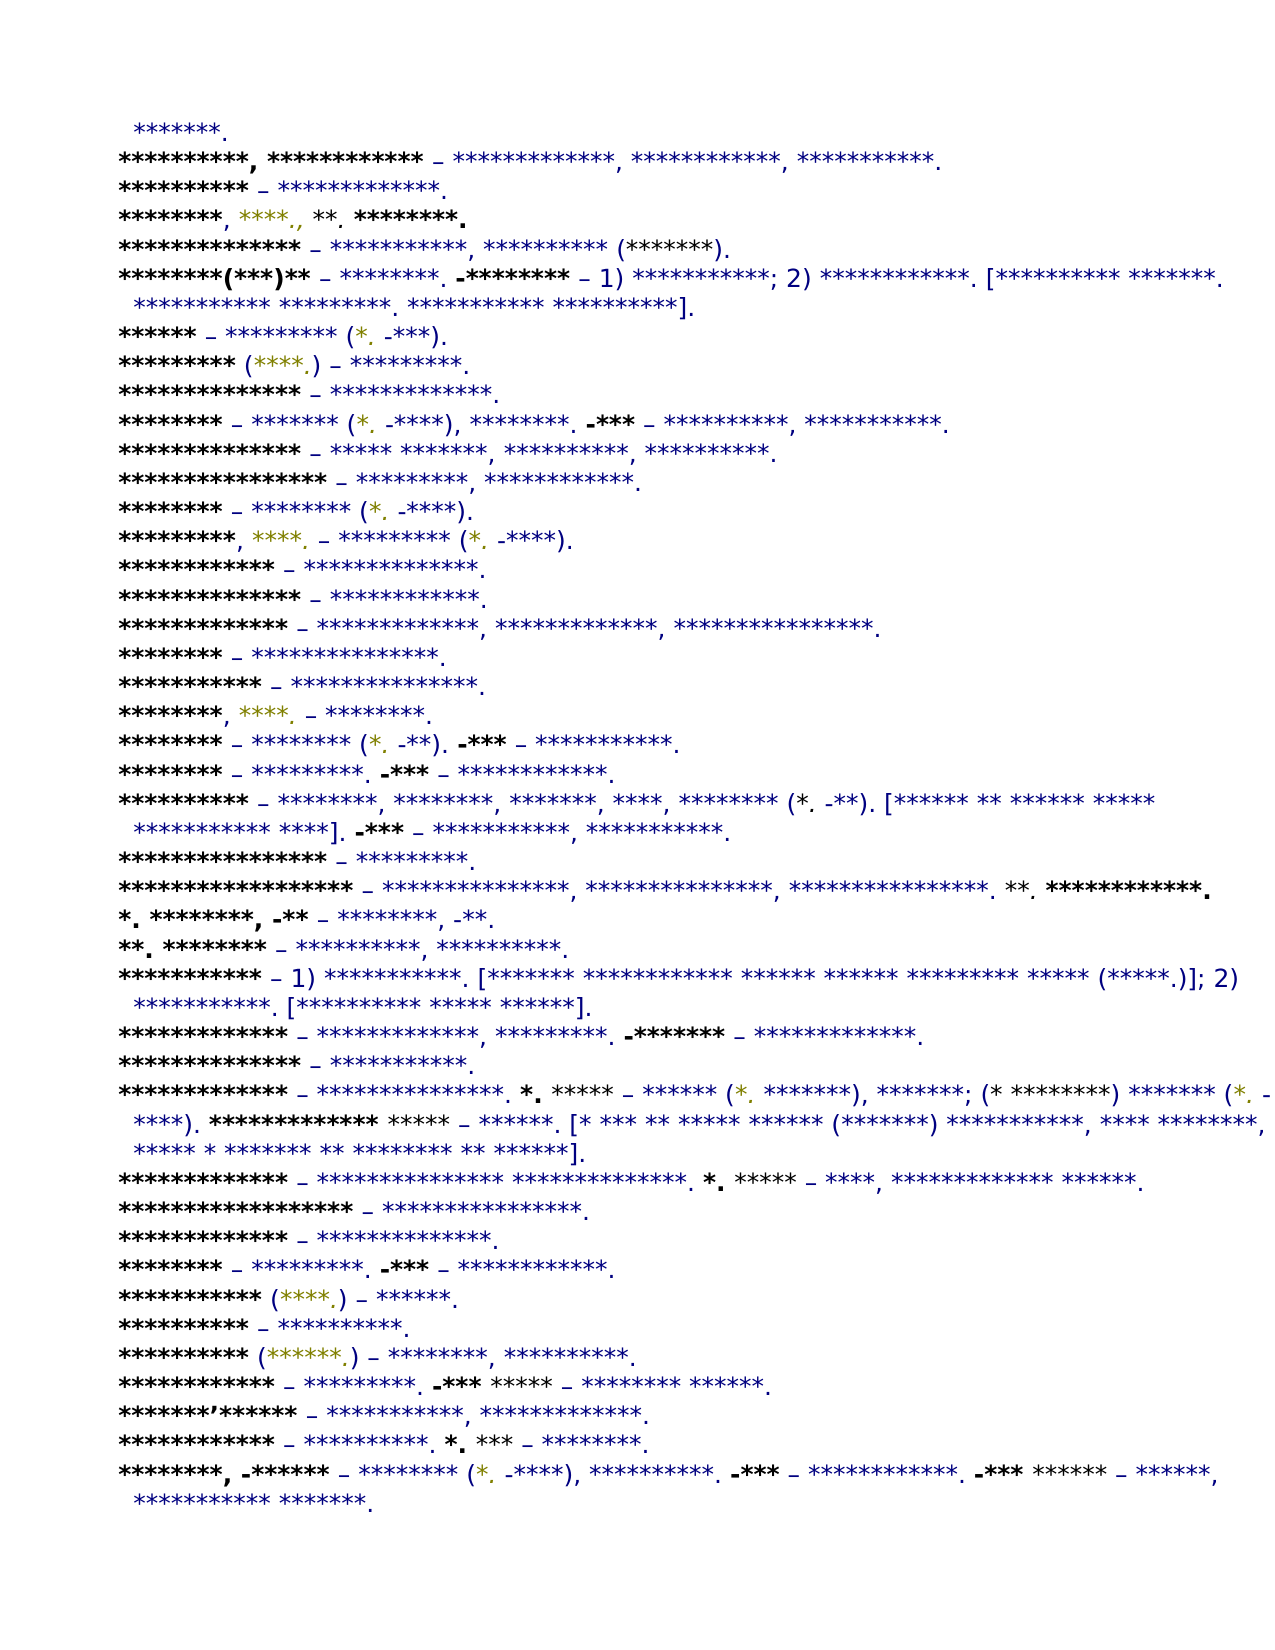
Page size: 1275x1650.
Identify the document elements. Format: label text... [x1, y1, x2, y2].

text ************* – ***************. *. ***** – ****** (*. *******), *******; (* ********) ******* (*. -****). ************* ***** – ******. [* *** ** ***** ****** (*******) ***********, **** ********, ***** * ******* ** ******** ** ******]. [118, 1081, 1275, 1168]
text ************** – *************. [118, 381, 1275, 410]
text ****** – ********* (*. -***). [118, 322, 1275, 351]
text ************* – **************. [118, 1226, 1275, 1256]
text ************** – ***** *******, **********, **********. [118, 439, 1275, 468]
text ************** – ***********. [118, 1051, 1275, 1081]
text ******** – *********. -*** – ************. [118, 1256, 1275, 1285]
text *******. [118, 118, 1275, 147]
text ********, -****** – ******** (*. -****), **********. -*** – ************. -*** ****** – ******, *********** *******. [118, 1460, 1275, 1518]
text ********* (****.) – *********. [118, 351, 1275, 381]
text ************* – *************, *********. -******* – *************. [118, 1022, 1275, 1051]
text ******** – ******** (*. -**). -*** – ***********. [118, 731, 1275, 760]
text ********** – **********. [118, 1314, 1275, 1343]
text ************** – ************. [118, 585, 1275, 614]
text ************ – **********. *. *** – ********. [118, 1431, 1275, 1460]
text ********, ****., **. ********. [118, 206, 1275, 235]
text ************* – *************, *************, ****************. [118, 614, 1275, 643]
text *********** (****.) – ******. [118, 1285, 1275, 1314]
text ************** – ***********, ********** (*******). [118, 235, 1275, 264]
text **************** – *********. [118, 847, 1275, 876]
text *********, ****. – ********* (*. -****). [118, 526, 1275, 556]
text ********** (******.) – ********, **********. [118, 1343, 1275, 1372]
text *. ********, -** – ********, -**. [118, 906, 1275, 935]
text ******** – ******* (*. -****), ********. -*** – **********, ***********. [118, 410, 1275, 439]
text ******** – *********. -*** – ************. [118, 760, 1275, 789]
text *********** – 1) ***********. [******* ************ ****** ****** ********* ***** (*****.)]; 2) ***********. [********** ***** ******]. [118, 964, 1275, 1022]
text ******** – ***************. [118, 643, 1275, 672]
text *********** – ***************. [118, 672, 1275, 701]
text ********** – *************. [118, 176, 1275, 206]
text **********, ************ – *************, ************, ***********. [118, 147, 1275, 176]
text ************ – *********. -*** ***** – ******** ******. [118, 1372, 1275, 1401]
text ********, ****. – ********. [118, 701, 1275, 731]
text *******’****** – ***********, *************. [118, 1401, 1275, 1431]
text ********(***)** – ********. -******** – 1) ***********; 2) ************. [********** *******. *********** *********. *********** **********]. [118, 264, 1275, 322]
text ************ – **************. [118, 556, 1275, 585]
text ************* – *************** **************. *. ***** – ****, ************* ******. [118, 1168, 1275, 1197]
text ****************** – ***************, ***************, ****************. **. ************. [118, 876, 1275, 906]
text **. ******** – **********, **********. [118, 935, 1275, 964]
text ****************** – ****************. [118, 1197, 1275, 1226]
text ******** – ******** (*. -****). [118, 497, 1275, 526]
text **************** – *********, ************. [118, 468, 1275, 497]
text ********** – ********, ********, *******, ****, ******** (*. -**). [****** ** ****** ***** *********** ****]. -*** – ***********, ***********. [118, 789, 1275, 847]
